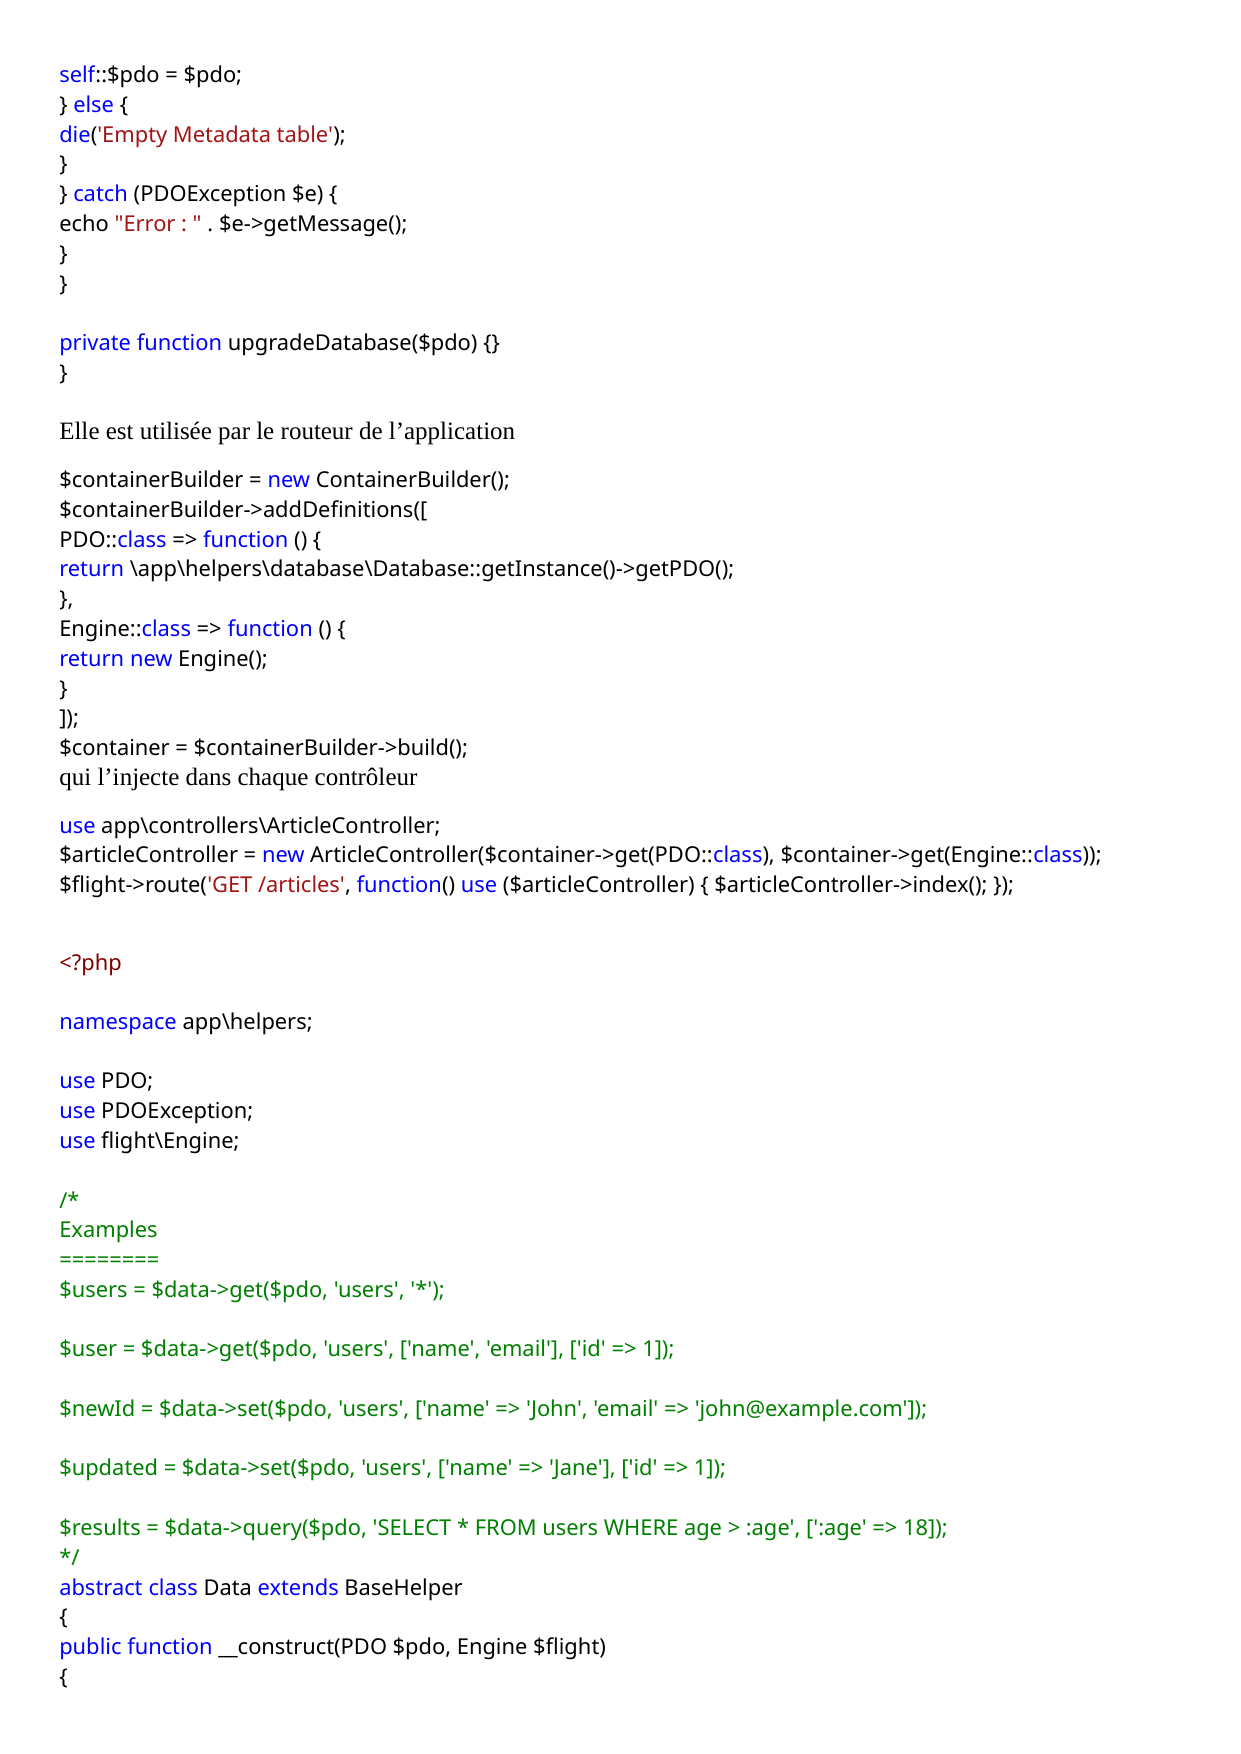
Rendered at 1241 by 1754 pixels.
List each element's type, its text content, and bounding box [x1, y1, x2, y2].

text { [59, 1661, 1181, 1691]
text $containerBuilder = new ContainerBuilder(); [59, 464, 1181, 494]
text $results = $data->query($pdo, 'SELECT * FROM users WHERE age > :age', [':age' => 18]); [59, 1512, 1181, 1542]
text $containerBuilder->addDefinitions([ [59, 494, 1181, 524]
text echo "Error : " . $e->getMessage(); [59, 208, 1181, 238]
text ]); [59, 702, 1181, 732]
text PDO::class => function () { [59, 524, 1181, 553]
text $flight->route('GET /articles', function() use ($articleController) { $articleController->index(); }); [59, 869, 1181, 899]
text namespace app\helpers; [59, 1006, 1181, 1036]
text qui l’injecte dans chaque contrôleur [59, 762, 1181, 791]
text private function upgradeDatabase($pdo) {} [59, 327, 1181, 357]
text $articleController = new ArticleController($container->get(PDO::class), $container->get(Engine::class)); [59, 839, 1181, 869]
text use PDOException; [59, 1095, 1181, 1125]
text use app\controllers\ArticleController; [59, 809, 1181, 839]
text $container = $containerBuilder->build(); [59, 732, 1181, 762]
text { [59, 1601, 1181, 1631]
text $users = $data->get($pdo, 'users', '*'); [59, 1274, 1181, 1304]
text /* [59, 1184, 1181, 1214]
text $newId = $data->set($pdo, 'users', ['name' => 'John', 'email' => 'john@example.com']); [59, 1393, 1181, 1423]
text } [59, 357, 1181, 387]
text $updated = $data->set($pdo, 'users', ['name' => 'Jane'], ['id' => 1]); [59, 1452, 1181, 1482]
text die('Empty Metadata table'); [59, 119, 1181, 148]
text Engine::class => function () { [59, 613, 1181, 643]
text ======== [59, 1244, 1181, 1274]
text Elle est utilisée par le routeur de l’application [59, 416, 1181, 445]
text use PDO; [59, 1066, 1181, 1095]
text }, [59, 583, 1181, 613]
text } [59, 673, 1181, 702]
text abstract class Data extends BaseHelper [59, 1571, 1181, 1601]
text } [59, 268, 1181, 297]
text $user = $data->get($pdo, 'users', ['name', 'email'], ['id' => 1]); [59, 1333, 1181, 1363]
text */ [59, 1542, 1181, 1571]
text } [59, 148, 1181, 178]
text } else { [59, 89, 1181, 119]
text } catch (PDOException $e) { [59, 178, 1181, 208]
text <?php [59, 947, 1181, 976]
text public function __construct(PDO $pdo, Engine $flight) [59, 1631, 1181, 1661]
text return \app\helpers\database\Database::getInstance()->getPDO(); [59, 553, 1181, 583]
text return new Engine(); [59, 643, 1181, 673]
text self::$pdo = $pdo; [59, 59, 1181, 89]
text use flight\Engine; [59, 1125, 1181, 1155]
text Examples [59, 1214, 1181, 1244]
text } [59, 238, 1181, 268]
